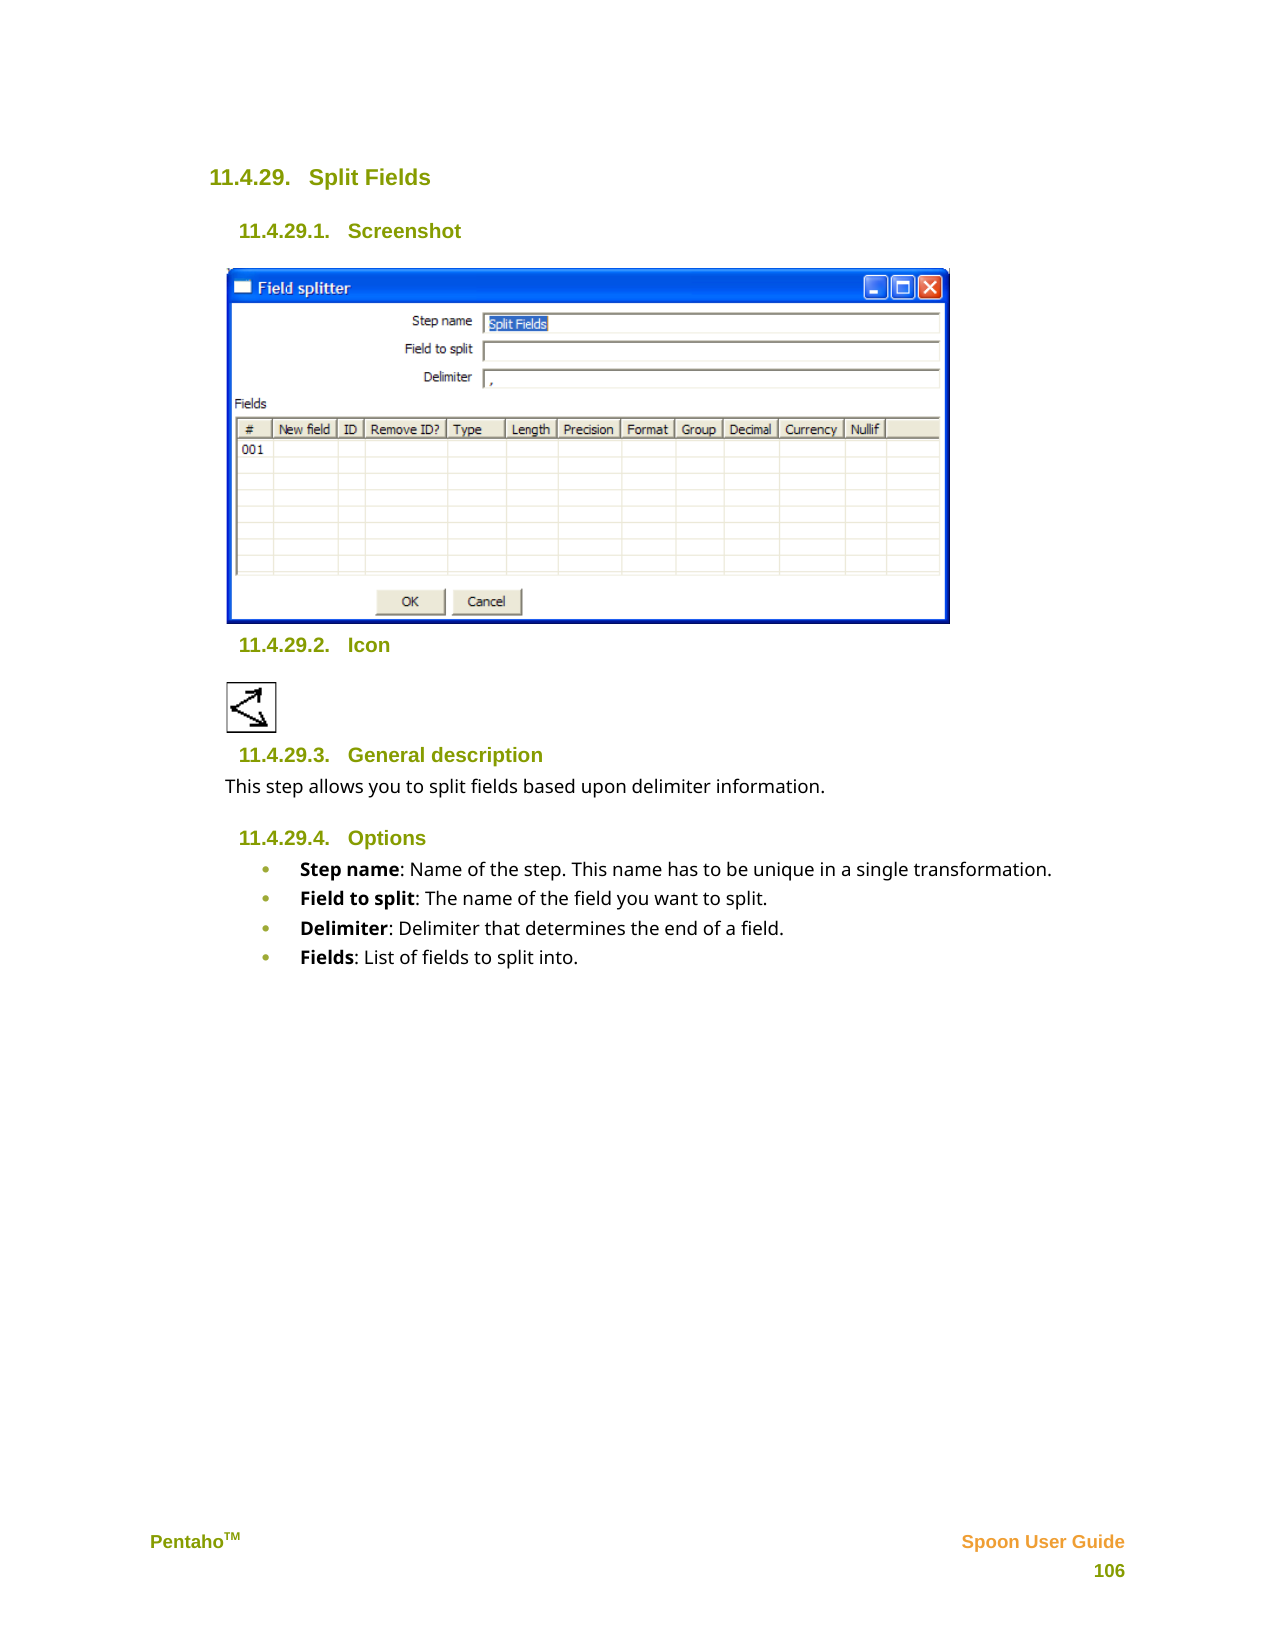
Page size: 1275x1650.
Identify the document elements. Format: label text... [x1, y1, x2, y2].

subtitle Icon [239, 264, 1125, 660]
text This step allows you to split fields based upon delimiter information. [225, 770, 1125, 799]
subtitle Screenshot [239, 211, 1125, 246]
list Step name: Name of the step. This name has to be unique in a single transformation. [262, 853, 1125, 882]
list Fields: List of fields to split into. [262, 941, 1125, 970]
subtitle Split Fields [209, 157, 1125, 192]
subtitle General description [225, 679, 1125, 769]
list Field to split: The name of the field you want to split. [262, 882, 1125, 912]
subtitle Options [239, 818, 1125, 853]
picture [226, 682, 277, 733]
list Delimiter: Delimiter that determines the end of a field. [262, 912, 1125, 941]
